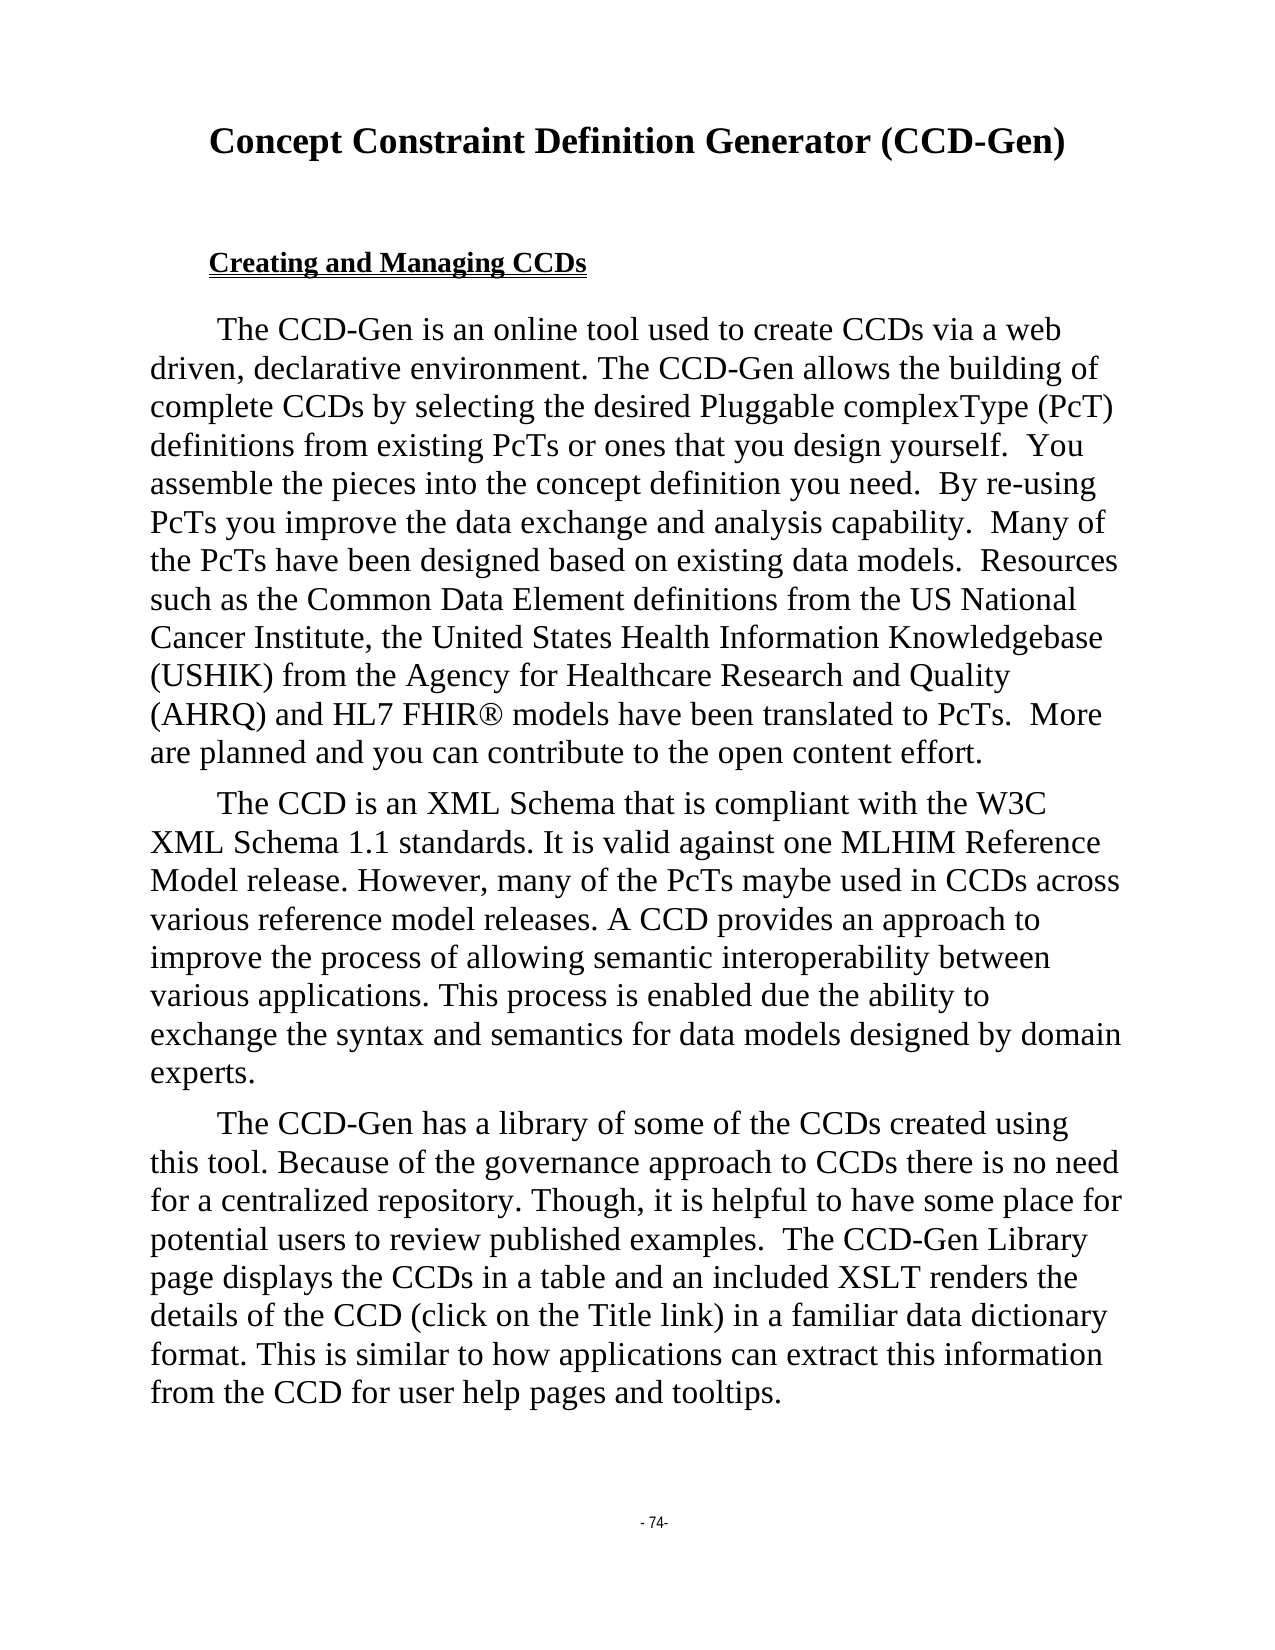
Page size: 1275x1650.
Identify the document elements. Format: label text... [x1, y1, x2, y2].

subtitle Creating and Managing CCDs [150, 246, 1125, 279]
text The CCD is an XML Schema that is compliant with the W3C XML Schema 1.1 standards. It is valid against one MLHIM Reference Model release. However, many of the PcTs maybe used in CCDs across various reference model releases. A CCD provides an approach to improve the process of allowing semantic interoperability between various applications. This process is enabled due the ability to exchange the syntax and semantics for data models designed by domain experts. [150, 783, 1125, 1091]
title Concept Constraint Definition Generator (CCD-Gen) [150, 118, 1125, 161]
text The CCD-Gen is an online tool used to create CCDs via a web driven, declarative environment. The CCD-Gen allows the building of complete CCDs by selecting the desired Pluggable complexType (PcT) definitions from existing PcTs or ones that you design yourself. You assemble the pieces into the concept definition you need. By re-using PcTs you improve the data exchange and analysis capability. Many of the PcTs have been designed based on existing data models. Resources such as the Common Data Element definitions from the US National Cancer Institute, the United States Health Information Knowledgebase (USHIK) from the Agency for Healthcare Research and Quality (AHRQ) and HL7 FHIR® models have been translated to PcTs. More are planned and you can contribute to the open content effort. [150, 309, 1125, 771]
text The CCD-Gen has a library of some of the CCDs created using this tool. Because of the governance approach to CCDs there is no need for a centralized repository. Though, it is helpful to have some place for potential users to review published examples. The CCD-Gen Library page displays the CCDs in a table and an included XSLT renders the details of the CCD (click on the Title link) in a familiar data dictionary format. This is similar to how applications can extract this information from the CCD for user help pages and tooltips. [150, 1103, 1125, 1411]
